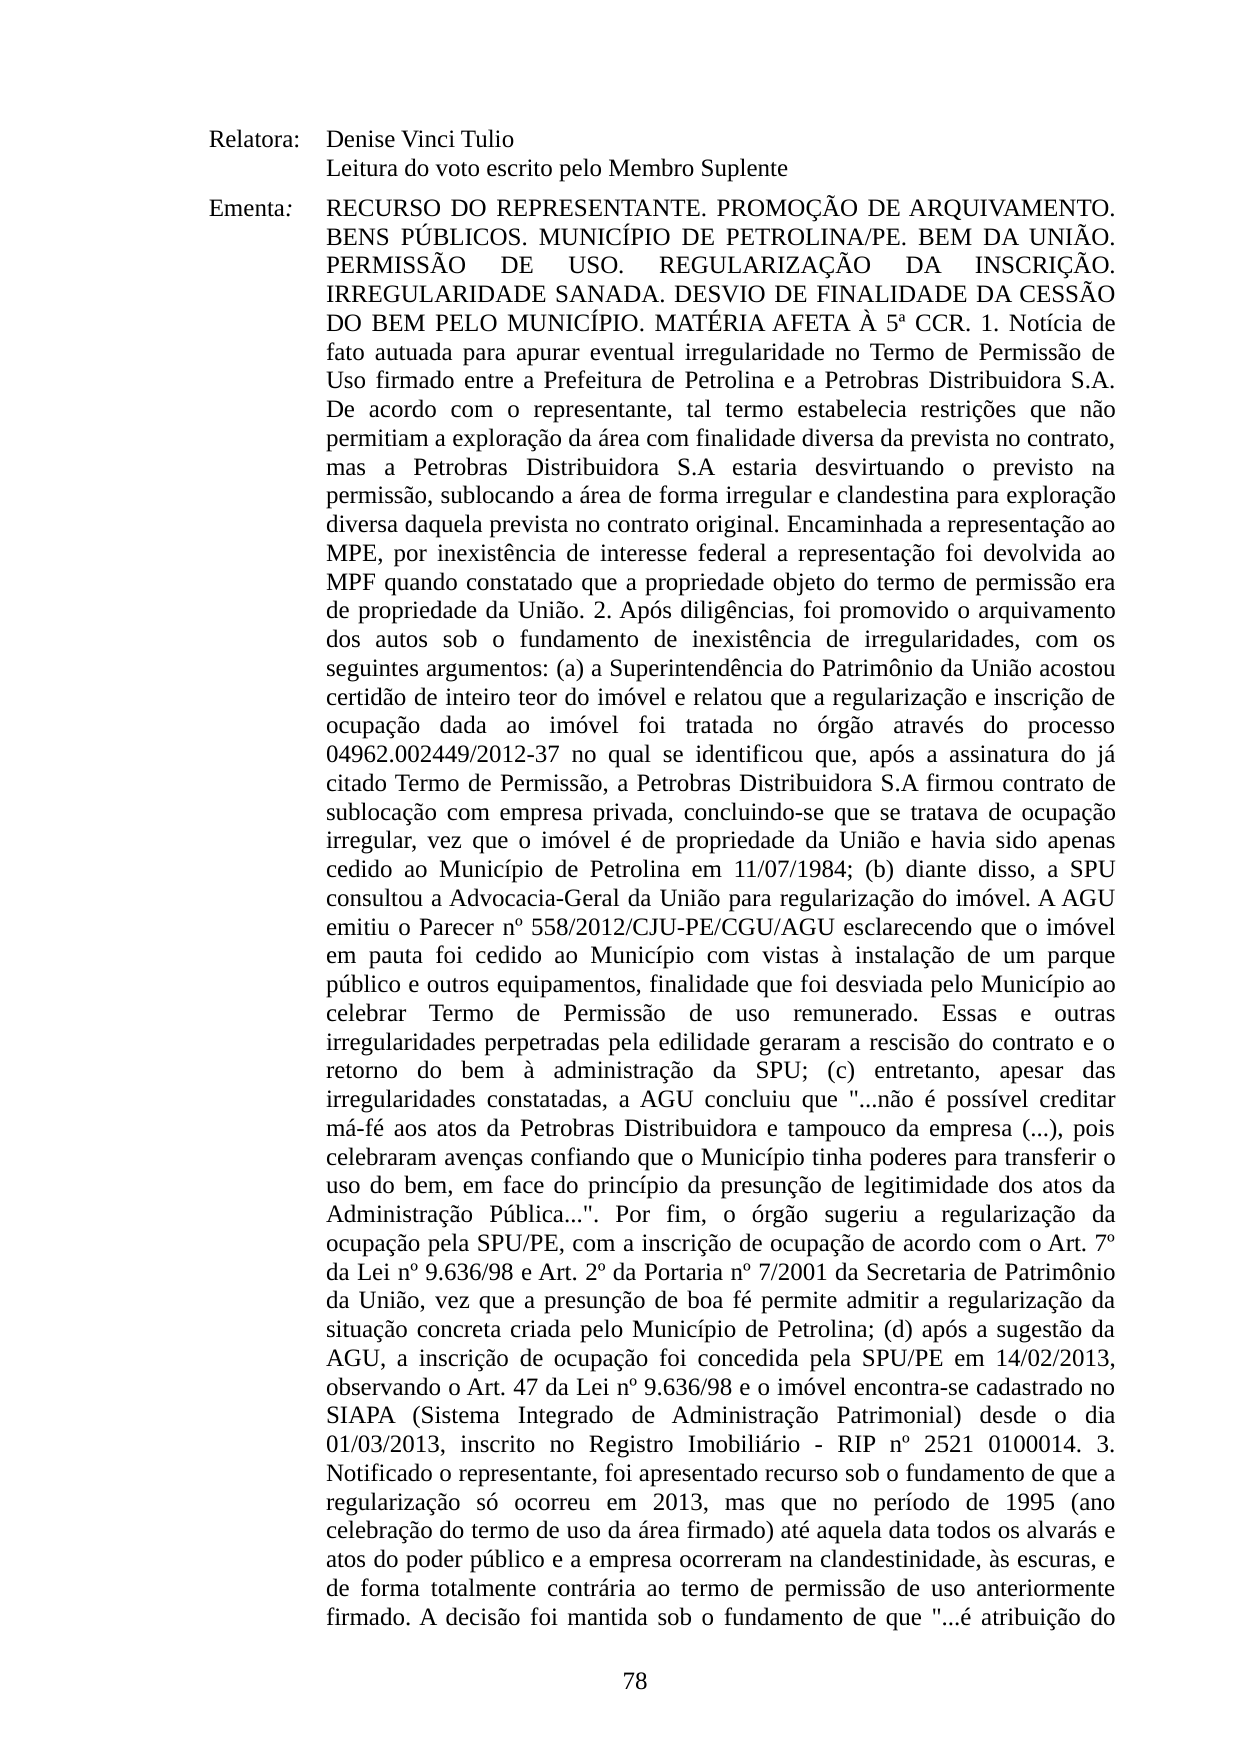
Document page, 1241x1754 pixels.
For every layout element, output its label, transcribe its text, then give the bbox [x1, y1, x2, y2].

table_cell Ementa: [203, 187, 320, 1636]
table_cell Denise Vinci Tulio Leitura do voto escrito pelo Membro Suplente [320, 118, 1122, 187]
table_cell Relatora: [203, 118, 320, 187]
table_cell RECURSO DO REPRESENTANTE. PROMOÇÃO DE ARQUIVAMENTO. BENS PÚBLICOS. MUNICÍPIO DE PETROLINA/PE. BEM DA UNIÃO. PERMISSÃO DE USO. REGULARIZAÇÃO DA INSCRIÇÃO. IRREGULARIDADE SANADA. DESVIO DE FINALIDADE DA CESSÃO DO BEM PELO MUNICÍPIO. MATÉRIA AFETA À 5ª CCR. 1. Notícia de fato autuada para apurar eventual irregularidade no Termo de Permissão de Uso firmado entre a Prefeitura de Petrolina e a Petrobras Distribuidora S.A. De acordo com o representante, tal termo estabelecia restrições que não permitiam a exploração da área com finalidade diversa da prevista no contrato, mas a Petrobras Distribuidora S.A estaria desvirtuando o previsto na permissão, sublocando a área de forma irregular e clandestina para exploração diversa daquela prevista no contrato original. Encaminhada a representação ao MPE, por inexistência de interesse federal a representação foi devolvida ao MPF quando constatado que a propriedade objeto do termo de permissão era de propriedade da União. 2. Após diligências, foi promovido o arquivamento dos autos sob o fundamento de inexistência de irregularidades, com os seguintes argumentos: (a) a Superintendência do Patrimônio da União acostou certidão de inteiro teor do imóvel e relatou que a regularização e inscrição de ocupação dada ao imóvel foi tratada no órgão através do processo 04962.002449/2012-37 no qual se identificou que, após a assinatura do já citado Termo de Permissão, a Petrobras Distribuidora S.A firmou contrato de sublocação com empresa privada, concluindo-se que se tratava de ocupação irregular, vez que o imóvel é de propriedade da União e havia sido apenas cedido ao Município de Petrolina em 11/07/1984; (b) diante disso, a SPU consultou a Advocacia-Geral da União para regularização do imóvel. A AGU emitiu o Parecer nº 558/2012/CJU-PE/CGU/AGU esclarecendo que o imóvel em pauta foi cedido ao Município com vistas à instalação de um parque público e outros equipamentos, finalidade que foi desviada pelo Município ao celebrar Termo de Permissão de uso remunerado. Essas e outras irregularidades perpetradas pela edilidade geraram a rescisão do contrato e o retorno do bem à administração da SPU; (c) entretanto, apesar das irregularidades constatadas, a AGU concluiu que "...não é possível creditar má-fé aos atos da Petrobras Distribuidora e tampouco da empresa (...), pois celebraram avenças confiando que o Município tinha poderes para transferir o uso do bem, em face do princípio da presunção de legitimidade dos atos da Administração Pública...". Por fim, o órgão sugeriu a regularização da ocupação pela SPU/PE, com a inscrição de ocupação de acordo com o Art. 7º da Lei nº 9.636/98 e Art. 2º da Portaria nº 7/2001 da Secretaria de Patrimônio da União, vez que a presunção de boa fé permite admitir a regularização da situação concreta criada pelo Município de Petrolina; (d) após a sugestão da AGU, a inscrição de ocupação foi concedida pela SPU/PE em 14/02/2013, observando o Art. 47 da Lei nº 9.636/98 e o imóvel encontra-se cadastrado no SIAPA (Sistema Integrado de Administração Patrimonial) desde o dia 01/03/2013, inscrito no Registro Imobiliário - RIP nº 2521 0100014. 3. Notificado o representante, foi apresentado recurso sob o fundamento de que a regularização só ocorreu em 2013, mas que no período de 1995 (ano celebração do termo de uso da área firmado) até aquela data todos os alvarás e atos do poder público e a empresa ocorreram na clandestinidade, às escuras, e de forma totalmente contrária ao termo de permissão de uso anteriormente firmado. A decisão foi mantida sob o fundamento de que "...é atribuição do [320, 187, 1122, 1636]
table_cell [148, 187, 203, 1636]
table_cell [148, 118, 203, 187]
